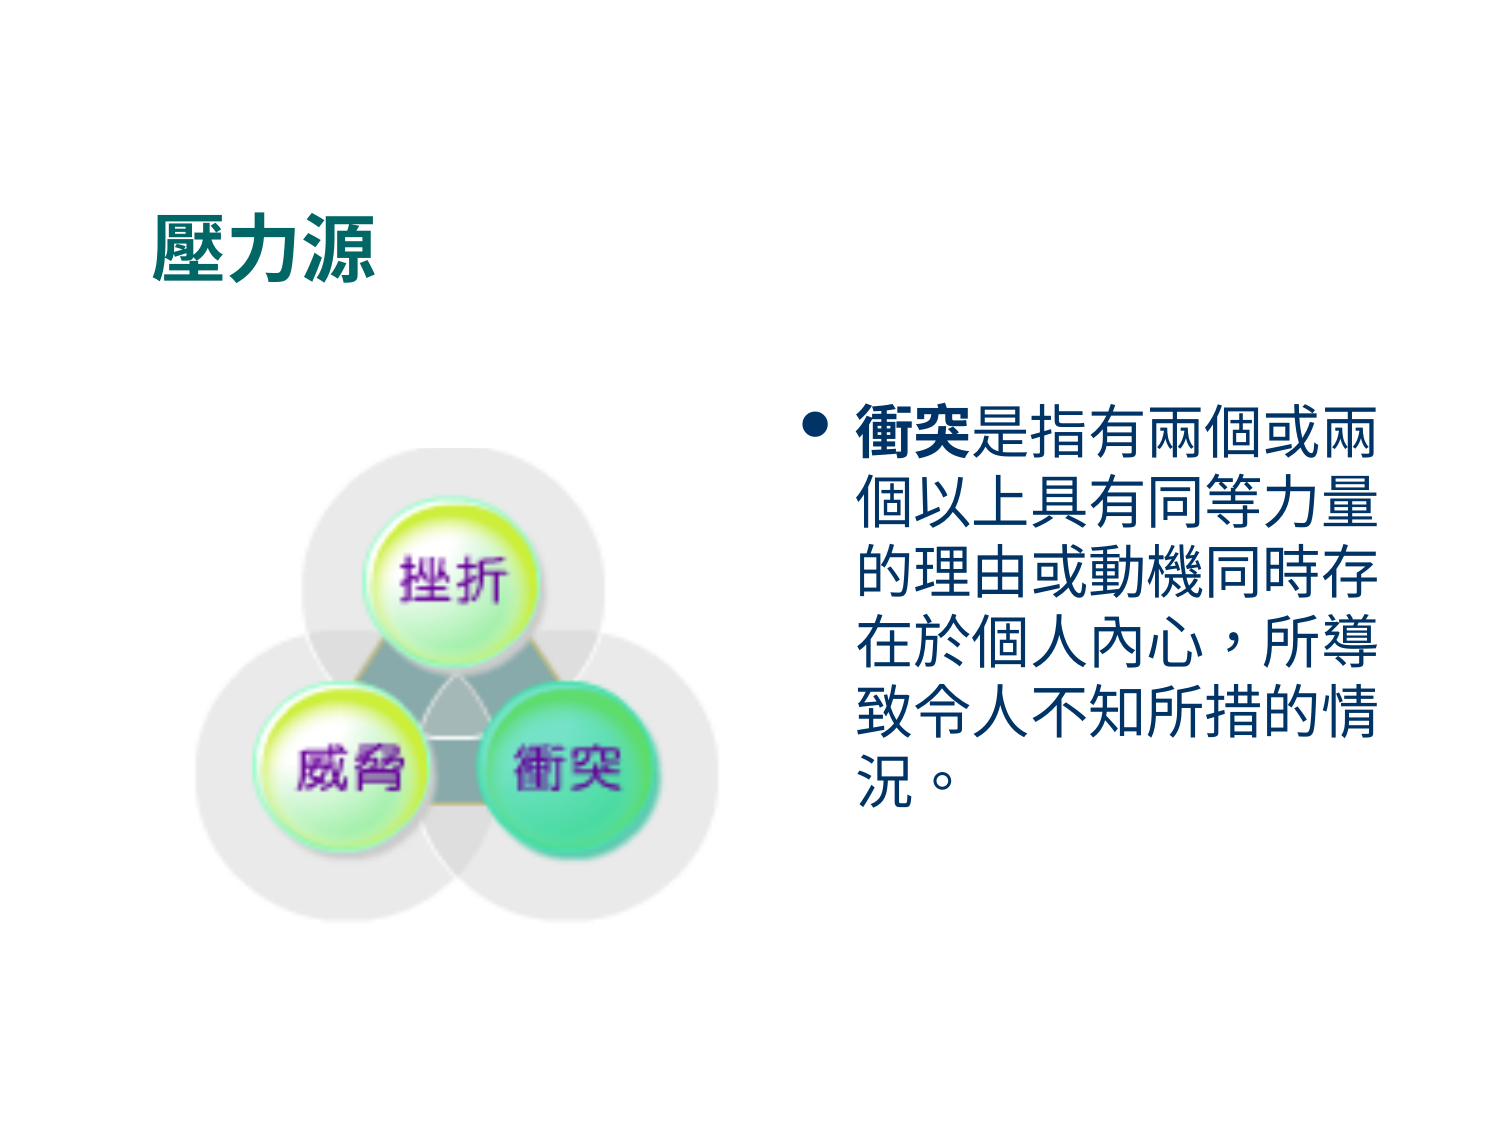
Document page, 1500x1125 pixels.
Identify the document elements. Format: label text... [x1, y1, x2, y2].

picture [137, 448, 754, 938]
list 衝突是指有兩個或兩個以上具有同等力量的理由或動機同時存在於個人內心，所導致令人不知所措的情況。 [784, 387, 1400, 1014]
title 壓力源 [136, 121, 1414, 301]
